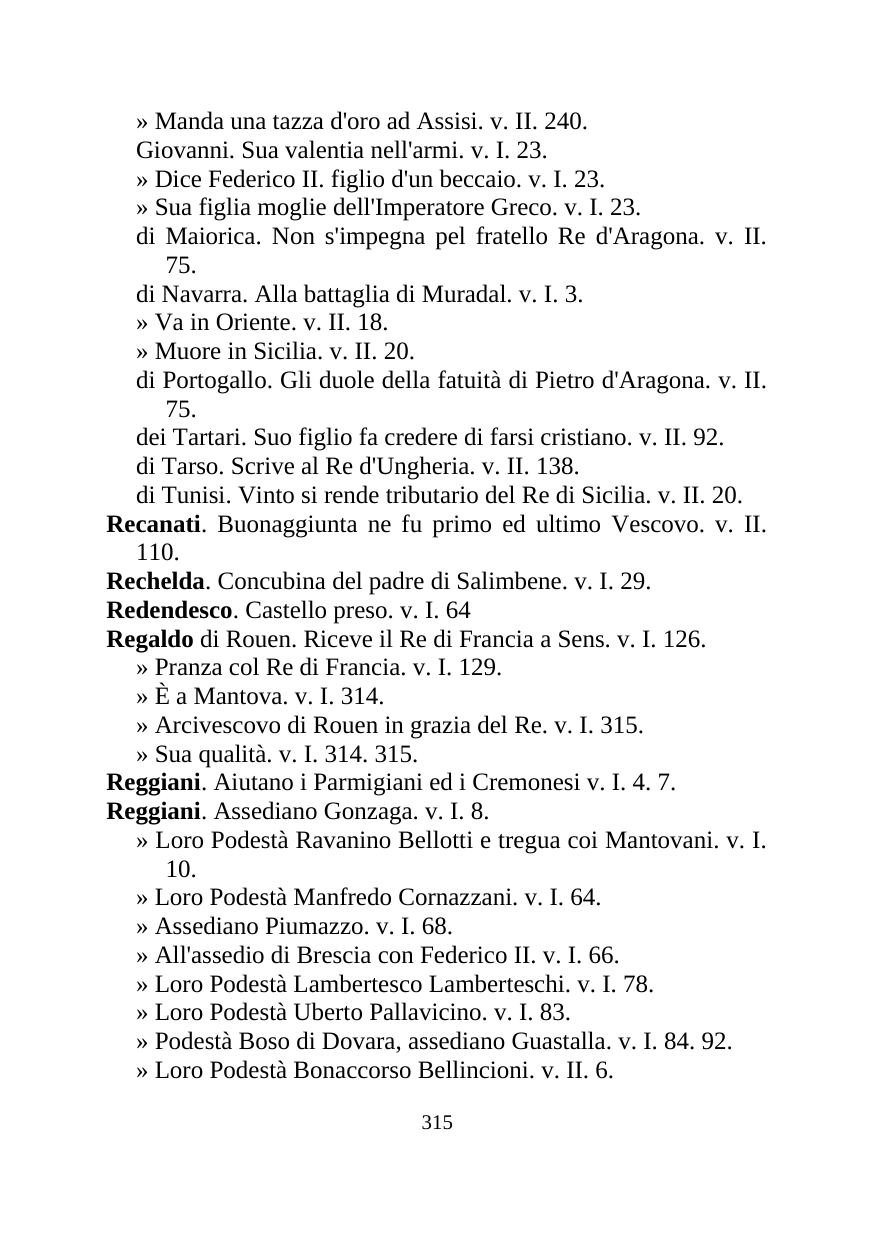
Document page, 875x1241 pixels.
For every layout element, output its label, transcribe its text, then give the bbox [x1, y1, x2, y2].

text » Podestà Boso di Dovara, assediano Guastalla. v. I. 84. 92. [136, 1026, 768, 1055]
text » Dice Federico II. figlio d'un beccaio. v. I. 23. [136, 164, 768, 192]
text di Tunisi. Vinto si rende tributario del Re di Sicilia. v. II. 20. [136, 480, 768, 509]
text » Loro Podestà Lambertesco Lamberteschi. v. I. 78. [136, 969, 768, 997]
text Giovanni. Sua valentia nell'armi. v. I. 23. [136, 135, 768, 164]
text Redendesco. Castello preso. v. I. 64 [106, 595, 768, 624]
text » Loro Podestà Bonaccorso Bellincioni. v. II. 6. [136, 1055, 768, 1084]
text » Muore in Sicilia. v. II. 20. [136, 336, 768, 365]
text Reggiani. Assediano Gonzaga. v. I. 8. [106, 796, 768, 825]
text di Maiorica. Non s'impegna pel fratello Re d'Aragona. v. II. 75. [136, 221, 768, 279]
text » Sua qualità. v. I. 314. 315. [136, 739, 768, 767]
text » Loro Podestà Ravanino Bellotti e tregua coi Mantovani. v. I. 10. [136, 825, 768, 882]
text » Pranza col Re di Francia. v. I. 129. [136, 652, 768, 681]
text Reggiani. Aiutano i Parmigiani ed i Cremonesi v. I. 4. 7. [106, 767, 768, 796]
text » All'assedio di Brescia con Federico II. v. I. 66. [136, 940, 768, 969]
text Regaldo di Rouen. Riceve il Re di Francia a Sens. v. I. 126. [106, 624, 768, 652]
text di Tarso. Scrive al Re d'Ungheria. v. II. 138. [136, 451, 768, 480]
text di Navarra. Alla battaglia di Muradal. v. I. 3. [136, 279, 768, 307]
text » Va in Oriente. v. II. 18. [136, 307, 768, 336]
text » Loro Podestà Manfredo Cornazzani. v. I. 64. [136, 882, 768, 911]
text » Sua figlia moglie dell'Imperatore Greco. v. I. 23. [136, 192, 768, 221]
text Rechelda. Concubina del padre di Salimbene. v. I. 29. [106, 566, 768, 595]
text di Portogallo. Gli duole della fatuità di Pietro d'Aragona. v. II. 75. [136, 365, 768, 422]
text » È a Mantova. v. I. 314. [136, 681, 768, 710]
text » Assediano Piumazzo. v. I. 68. [136, 911, 768, 940]
text » Arcivescovo di Rouen in grazia del Re. v. I. 315. [136, 710, 768, 739]
text Recanati. Buonaggiunta ne fu primo ed ultimo Vescovo. v. II. 110. [106, 509, 768, 566]
text » Loro Podestà Uberto Pallavicino. v. I. 83. [136, 997, 768, 1026]
text dei Tartari. Suo figlio fa credere di farsi cristiano. v. II. 92. [136, 422, 768, 451]
text » Manda una tazza d'oro ad Assisi. v. II. 240. [136, 106, 768, 135]
